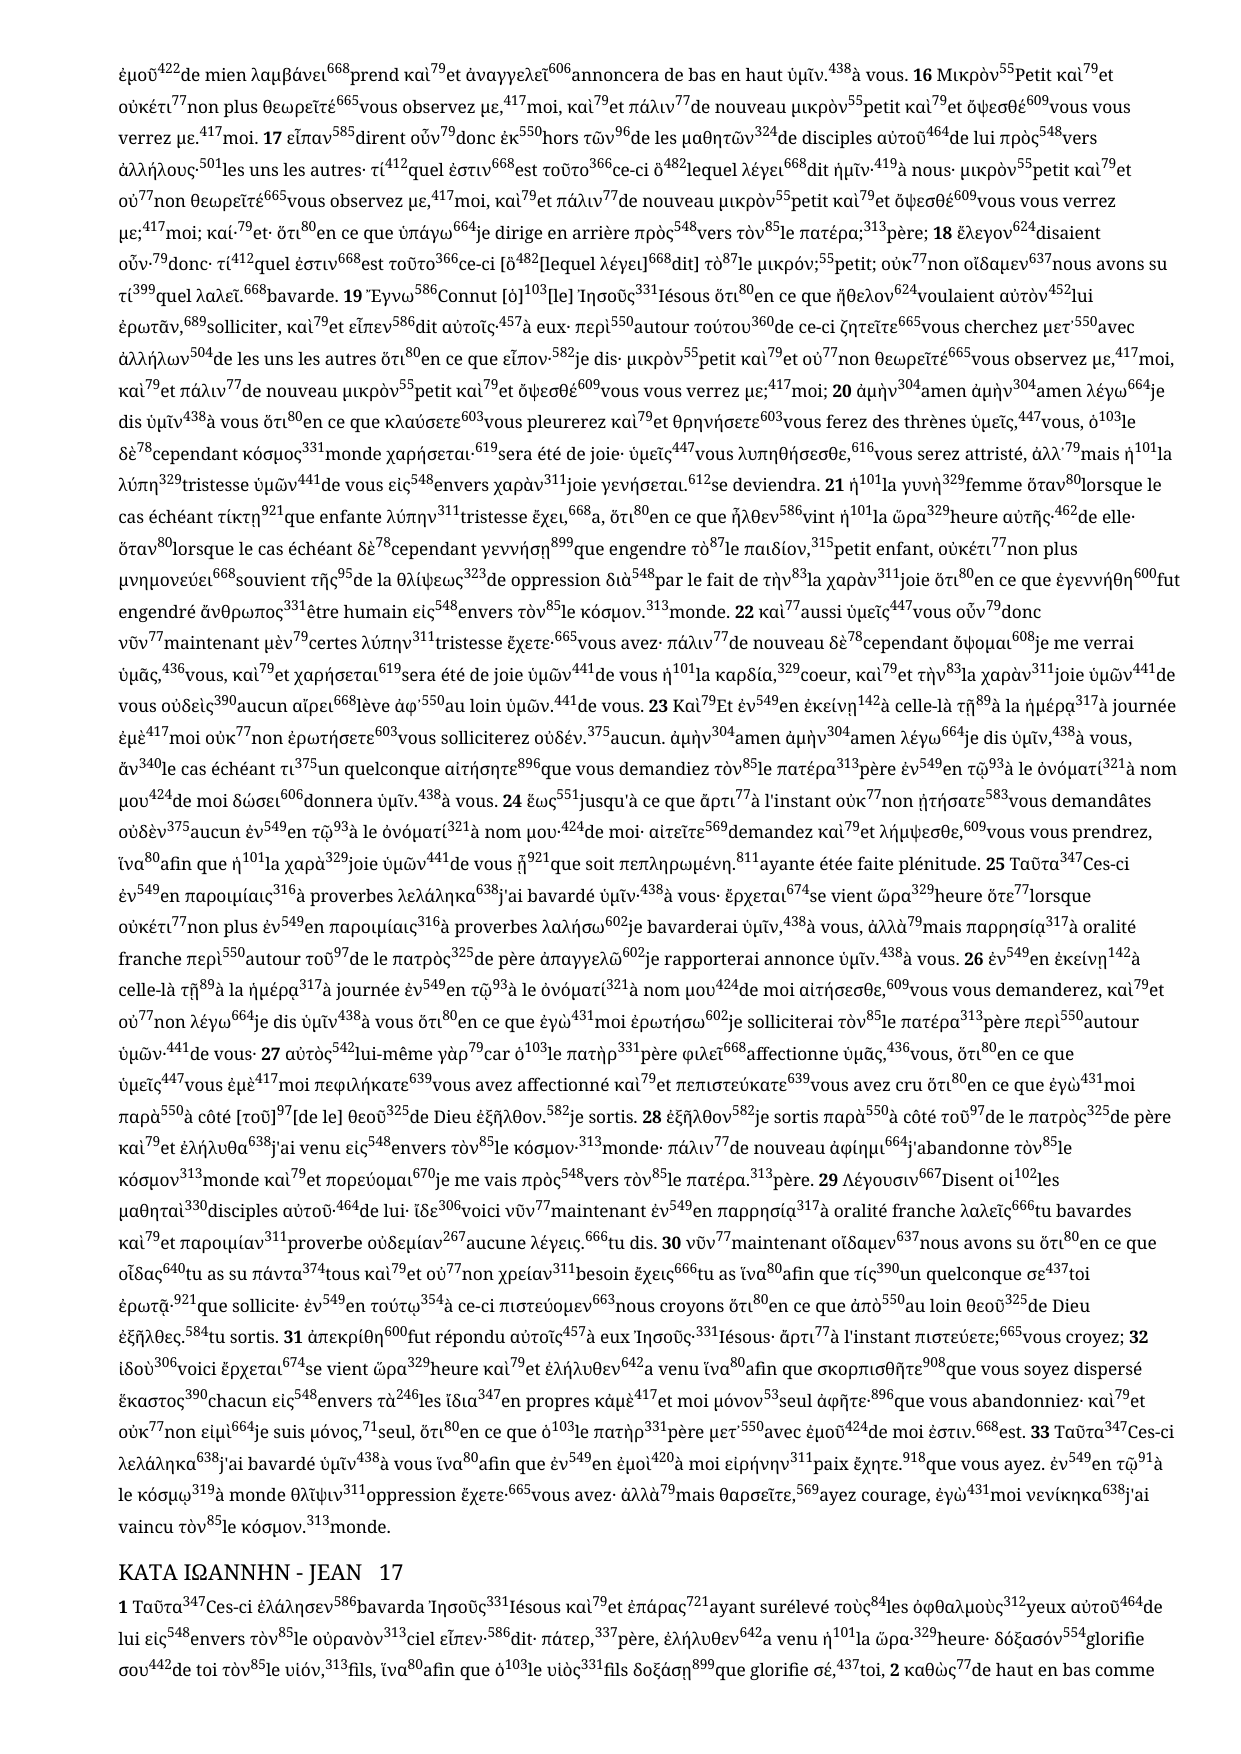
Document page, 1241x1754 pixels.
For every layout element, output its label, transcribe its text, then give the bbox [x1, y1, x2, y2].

text 1 Ταῦτα347Ces-ci λελάληκα638j'ai bavardé ὑμῖν438à vous ἵνα80afin que μὴ77ne pas σκανδαλισθῆτε.908que vous soyez scandalisé. 2 ἀποσυναγώγους52exclus des synagogues ποιήσουσιν605feront ὑμᾶς·436vous· ἀλλ᾽79mais ἔρχεται674se vient ὥρα329heure ἵνα80afin que πᾶς390tout ὁ364celui ἀποκτείνας721ayant tué catégoriquement ὑμᾶς436vous δόξῃ899que estime λατρείαν311adoration προσφέρειν689apporter τῷ91à le θεῷ.319à Dieu. 3 καὶ79et ταῦτα347ces-ci ποιήσουσιν605feront ὅτι80en ce que οὐκ77non ἔγνωσαν585connurent τὸν85le πατέρα313père οὐδὲ79non cependant ἐμέ.417moi. 4 ἀλλὰ79mais ταῦτα347ces-ci λελάληκα638j'ai bavardé ὑμῖν438à vous ἵνα80afin que ὅταν80lorsque le cas échéant ἔλθῃ899que vienne ἡ101la ὥρα329heure αὐτῶν465de eux μνημονεύητε918que vous souveniez αὐτῶν465de eux ὅτι80en ce que ἐγὼ431moi εἶπον582je dis ὑμῖν.438à vous. Ταῦτα347Ces-ci δὲ78cependant ὑμῖν438à vous ἐξ550hors ἀρχῆς323de origine οὐκ77non εἶπον,582je dis, ὅτι80en ce que μεθ᾽550avec ὑμῶν441de vous ἤμην.627je m'étais. 5 νῦν77maintenant δὲ78cependant ὑπάγω664je dirige en arrière πρὸς548vers τὸν346celui πέμψαντά707ayant mandé με,417moi, καὶ79et οὐδεὶς390aucun ἐξ550hors ὑμῶν441de vous ἐρωτᾷ668sollicite με·417moi· ποῦ77où? ὑπάγεις;666tu diriges en arrière; 6 ἀλλ᾽79mais ὅτι80en ce que ταῦτα347ces-ci λελάληκα638j'ai bavardé ὑμῖν438à vous ἡ101la λύπη329tristesse πεπλήρωκεν642a fait plénitude ὑμῶν441de vous τὴν83la καρδίαν.311coeur. 7 ἀλλ᾽79mais ἐγὼ431moi τὴν83la ἀλήθειαν311vérité λέγω664je dis ὑμῖν,438à vous, συμφέρει668est opportun ὑμῖν438à vous ἵνα80afin que ἐγὼ431moi ἀπέλθω.895que j'éloigne. ἐὰν80si le cas échéant γὰρ79car μὴ77ne pas ἀπέλθω,895que j'éloigne, ὁ103le παράκλητος331appelé à côté οὐκ77non ἐλεύσεται612se viendra πρὸς548vers ὑμᾶς·436vous· ἐὰν80si le cas échéant δὲ78cependant πορευθῶ,907que je sois allé, πέμψω602je manderai αὐτὸν452lui πρὸς548vers ὑμᾶς.436vous. 8 Καὶ79Et ἐλθὼν721ayant venu ἐκεῖνος364celui-là ἐλέγξει606réfutera τὸν85le κόσμον313monde περὶ550autour ἁμαρτίας323de faute καὶ79et περὶ550autour δικαιοσύνης323de justice καὶ79et περὶ550autour κρίσεως·323de jugement· 9 περὶ550autour ἁμαρτίας323de faute μέν,79certes, ὅτι80en ce que οὐ77non πιστεύουσιν667croient εἰς548envers ἐμέ·417moi· 10 περὶ550autour δικαιοσύνης323de justice δέ,78cependant, ὅτι80en ce que πρὸς548vers τὸν85le πατέρα313père ὑπάγω664je dirige en arrière καὶ79et οὐκέτι77non plus θεωρεῖτέ665vous observez με·417moi· 11 περὶ550autour δὲ78cependant κρίσεως,323de jugement, ὅτι80en ce que ὁ103le ἄρχων331chef τοῦ97de le κόσμου325de monde τούτου150de celui-ci κέκριται.654a été jugé. 12 Ἔτι77Encore πολλὰ374nombreux ἔχω664j'ai ὑμῖν438à vous λέγειν,689dire, ἀλλ᾽79mais οὐ77non δύνασθε671vous vous pouvez βαστάζειν689mettre en charge ἄρτι·77à l'instant· 13 ὅταν80lorsque le cas échéant δὲ78cependant ἔλθῃ899que vienne ἐκεῖνος,364celui-là, τὸ105le πνεῦμα333souffle τῆς95de la ἀληθείας,323de vérité, ὁδηγήσει606guidera en chemin ὑμᾶς436vous ἐν549en τῇ89à la ἀληθείᾳ317à vérité πάσῃ·273à toute· οὐ77non γὰρ79car λαλήσει606bavardera ἀφ᾽550au loin ἑαυτοῦ,537de lui-même, ἀλλ᾽79mais ὅσα481autant lesquels ἀκούσει606écoutera λαλήσει606bavardera καὶ79et τὰ347ces ἐρχόμενα850se venants ἀναγγελεῖ606annoncera de bas en haut ὑμῖν.438à vous. 14 ἐκεῖνος364celui-là ἐμὲ417moi δοξάσει,606glorifiera, ὅτι80en ce que ἐκ550hors τοῦ494de ce ἐμοῦ422de mien λήμψεται612se prendra καὶ79et ἀναγγελεῖ606annoncera de bas en haut ὑμῖν.438à vous. 15 πάντα391tous ὅσα481autant lesquels ἔχει668a ὁ103le πατὴρ331père ἐμά428miens ἐστιν·668est· διὰ548par le fait de τοῦτο348ce-ci εἶπον582je dis ὅτι80en ce que ἐκ550hors τοῦ360de ce ἐμοῦ422de mien λαμβάνει668prend καὶ79et ἀναγγελεῖ606annoncera de bas en haut ὑμῖν.438à vous. 16 Μικρὸν55Petit καὶ79et οὐκέτι77non plus θεωρεῖτέ665vous observez με,417moi, καὶ79et πάλιν77de nouveau μικρὸν55petit καὶ79et ὄψεσθέ609vous vous verrez με.417moi. 17 εἶπαν585dirent οὖν79donc ἐκ550hors τῶν96de les μαθητῶν324de disciples αὐτοῦ464de lui πρὸς548vers ἀλλήλους·501les uns les autres· τί412quel ἐστιν668est τοῦτο366ce-ci ὃ482lequel λέγει668dit ἡμῖν·419à nous· μικρὸν55petit καὶ79et οὐ77non θεωρεῖτέ665vous observez με,417moi, καὶ79et πάλιν77de nouveau μικρὸν55petit καὶ79et ὄψεσθέ609vous vous verrez με;417moi; καί·79et· ὅτι80en ce que ὑπάγω664je dirige en arrière πρὸς548vers τὸν85le πατέρα;313père; 18 ἔλεγον624disaient οὖν·79donc· τί412quel ἐστιν668est τοῦτο366ce-ci [ὃ482[lequel λέγει]668dit] τὸ87le μικρόν;55petit; οὐκ77non οἴδαμεν637nous avons su τί399quel λαλεῖ.668bavarde. 19 Ἔγνω586Connut [ὁ]103[le] Ἰησοῦς331Iésous ὅτι80en ce que ἤθελον624voulaient αὐτὸν452lui ἐρωτᾶν,689solliciter, καὶ79et εἶπεν586dit αὐτοῖς·457à eux· περὶ550autour τούτου360de ce-ci ζητεῖτε665vous cherchez μετ᾽550avec ἀλλήλων504de les uns les autres ὅτι80en ce que εἶπον·582je dis· μικρὸν55petit καὶ79et οὐ77non θεωρεῖτέ665vous observez με,417moi, καὶ79et πάλιν77de nouveau μικρὸν55petit καὶ79et ὄψεσθέ609vous vous verrez με;417moi; 20 ἀμὴν304amen ἀμὴν304amen λέγω664je dis ὑμῖν438à vous ὅτι80en ce que κλαύσετε603vous pleurerez καὶ79et θρηνήσετε603vous ferez des thrènes ὑμεῖς,447vous, ὁ103le δὲ78cependant κόσμος331monde χαρήσεται·619sera été de joie· ὑμεῖς447vous λυπηθήσεσθε,616vous serez attristé, ἀλλ᾽79mais ἡ101la λύπη329tristesse ὑμῶν441de vous εἰς548envers χαρὰν311joie γενήσεται.612se deviendra. 21 ἡ101la γυνὴ329femme ὅταν80lorsque le cas échéant τίκτῃ921que enfante λύπην311tristesse ἔχει,668a, ὅτι80en ce que ἦλθεν586vint ἡ101la ὥρα329heure αὐτῆς·462de elle· ὅταν80lorsque le cas échéant δὲ78cependant γεννήσῃ899que engendre τὸ87le παιδίον,315petit enfant, οὐκέτι77non plus μνημονεύει668souvient τῆς95de la θλίψεως323de oppression διὰ548par le fait de τὴν83la χαρὰν311joie ὅτι80en ce que ἐγεννήθη600fut engendré ἄνθρωπος331être humain εἰς548envers τὸν85le κόσμον.313monde. 22 καὶ77aussi ὑμεῖς447vous οὖν79donc νῦν77maintenant μὲν79certes λύπην311tristesse ἔχετε·665vous avez· πάλιν77de nouveau δὲ78cependant ὄψομαι608je me verrai ὑμᾶς,436vous, καὶ79et χαρήσεται619sera été de joie ὑμῶν441de vous ἡ101la καρδία,329coeur, καὶ79et τὴν83la χαρὰν311joie ὑμῶν441de vous οὐδεὶς390aucun αἴρει668lève ἀφ᾽550au loin ὑμῶν.441de vous. 23 Καὶ79Et ἐν549en ἐκείνῃ142à celle-là τῇ89à la ἡμέρᾳ317à journée ἐμὲ417moi οὐκ77non ἐρωτήσετε603vous solliciterez οὐδέν.375aucun. ἀμὴν304amen ἀμὴν304amen λέγω664je dis ὑμῖν,438à vous, ἄν340le cas échéant τι375un quelconque αἰτήσητε896que vous demandiez τὸν85le πατέρα313père ἐν549en τῷ93à le ὀνόματί321à nom μου424de moi δώσει606donnera ὑμῖν.438à vous. 24 ἕως551jusqu'à ce que ἄρτι77à l'instant οὐκ77non ᾐτήσατε583vous demandâtes οὐδὲν375aucun ἐν549en τῷ93à le ὀνόματί321à nom μου·424de moi· αἰτεῖτε569demandez καὶ79et λήμψεσθε,609vous vous prendrez, ἵνα80afin que ἡ101la χαρὰ329joie ὑμῶν441de vous ᾖ921que soit πεπληρωμένη.811ayante étée faite plénitude. 25 Ταῦτα347Ces-ci ἐν549en παροιμίαις316à proverbes λελάληκα638j'ai bavardé ὑμῖν·438à vous· ἔρχεται674se vient ὥρα329heure ὅτε77lorsque οὐκέτι77non plus ἐν549en παροιμίαις316à proverbes λαλήσω602je bavarderai ὑμῖν,438à vous, ἀλλὰ79mais παρρησίᾳ317à oralité franche περὶ550autour τοῦ97de le πατρὸς325de père ἀπαγγελῶ602je rapporterai annonce ὑμῖν.438à vous. 26 ἐν549en ἐκείνῃ142à celle-là τῇ89à la ἡμέρᾳ317à journée ἐν549en τῷ93à le ὀνόματί321à nom μου424de moi αἰτήσεσθε,609vous vous demanderez, καὶ79et οὐ77non λέγω664je dis ὑμῖν438à vous ὅτι80en ce que ἐγὼ431moi ἐρωτήσω602je solliciterai τὸν85le πατέρα313père περὶ550autour ὑμῶν·441de vous· 27 αὐτὸς542lui-même γὰρ79car ὁ103le πατὴρ331père φιλεῖ668affectionne ὑμᾶς,436vous, ὅτι80en ce que ὑμεῖς447vous ἐμὲ417moi πεφιλήκατε639vous avez affectionné καὶ79et πεπιστεύκατε639vous avez cru ὅτι80en ce que ἐγὼ431moi παρὰ550à côté [τοῦ]97[de le] θεοῦ325de Dieu ἐξῆλθον.582je sortis. 28 ἐξῆλθον582je sortis παρὰ550à côté τοῦ97de le πατρὸς325de père καὶ79et ἐλήλυθα638j'ai venu εἰς548envers τὸν85le κόσμον·313monde· πάλιν77de nouveau ἀφίημι664j'abandonne τὸν85le κόσμον313monde καὶ79et πορεύομαι670je me vais πρὸς548vers τὸν85le πατέρα.313père. 29 Λέγουσιν667Disent οἱ102les μαθηταὶ330disciples αὐτοῦ·464de lui· ἴδε306voici νῦν77maintenant ἐν549en παρρησίᾳ317à oralité franche λαλεῖς666tu bavardes καὶ79et παροιμίαν311proverbe οὐδεμίαν267aucune λέγεις.666tu dis. 30 νῦν77maintenant οἴδαμεν637nous avons su ὅτι80en ce que οἶδας640tu as su πάντα374tous καὶ79et οὐ77non χρείαν311besoin ἔχεις666tu as ἵνα80afin que τίς390un quelconque σε437toi ἐρωτᾷ·921que sollicite· ἐν549en τούτῳ354à ce-ci πιστεύομεν663nous croyons ὅτι80en ce que ἀπὸ550au loin θεοῦ325de Dieu ἐξῆλθες.584tu sortis. 31 ἀπεκρίθη600fut répondu αὐτοῖς457à eux Ἰησοῦς·331Iésous· ἄρτι77à l'instant πιστεύετε;665vous croyez; 32 ἰδοὺ306voici ἔρχεται674se vient ὥρα329heure καὶ79et ἐλήλυθεν642a venu ἵνα80afin que σκορπισθῆτε908que vous soyez dispersé ἕκαστος390chacun εἰς548envers τὰ246les ἴδια347en propres κἀμὲ417et moi μόνον53seul ἀφῆτε·896que vous abandonniez· καὶ79et οὐκ77non εἰμὶ664je suis μόνος,71seul, ὅτι80en ce que ὁ103le πατὴρ331père μετ᾽550avec ἐμοῦ424de moi ἐστιν.668est. 33 Ταῦτα347Ces-ci λελάληκα638j'ai bavardé ὑμῖν438à vous ἵνα80afin que ἐν549en ἐμοὶ420à moi εἰρήνην311paix ἔχητε.918que vous ayez. ἐν549en τῷ91à le κόσμῳ319à monde θλῖψιν311oppression ἔχετε·665vous avez· ἀλλὰ79mais θαρσεῖτε,569ayez courage, ἐγὼ431moi νενίκηκα638j'ai vaincu τὸν85le κόσμον.313monde. [118, 59, 1181, 1538]
text ΚΑΤΑ ΙΩΑΝΝΗΝ - JEAN 17 [118, 1557, 1181, 1587]
